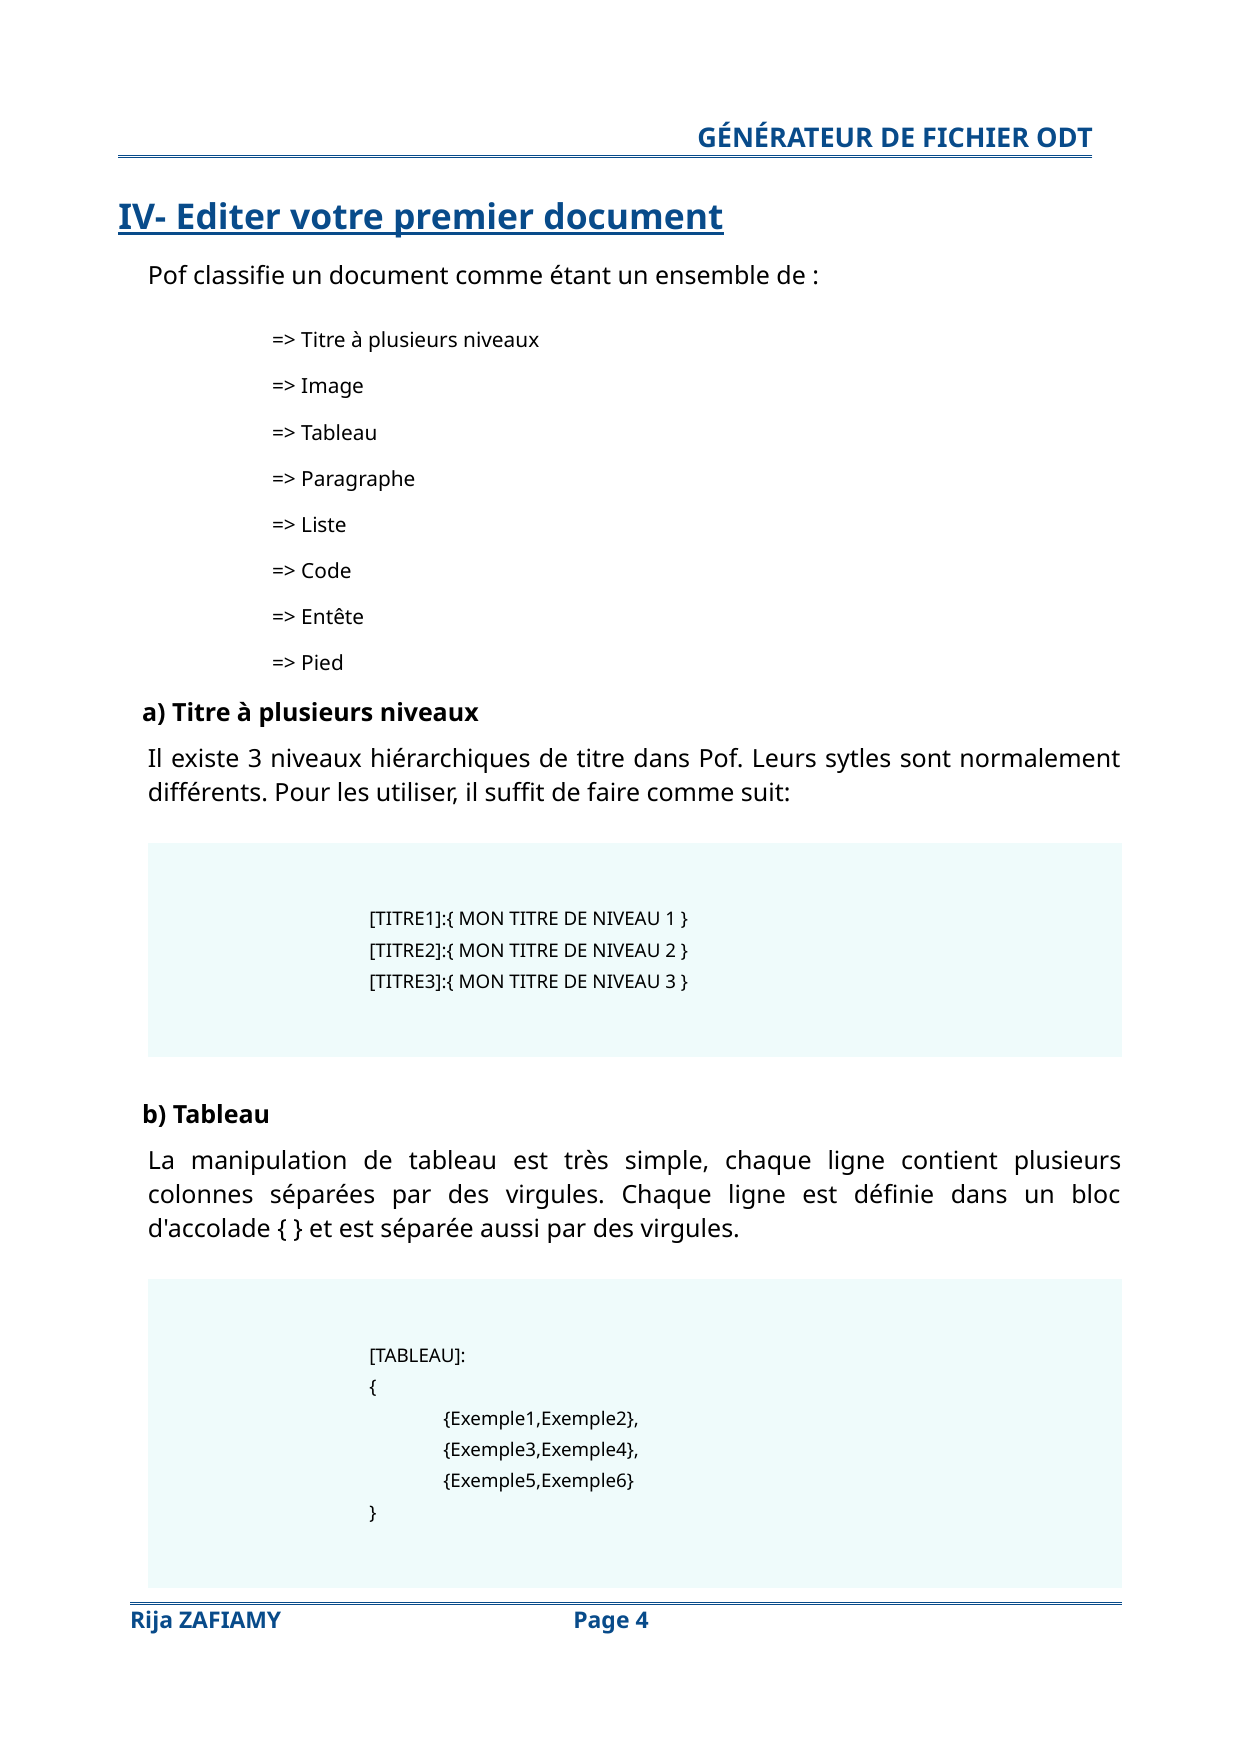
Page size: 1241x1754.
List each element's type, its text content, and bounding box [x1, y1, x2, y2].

text b) Tableau [142, 1097, 1122, 1131]
text Pof classifie un document comme étant un ensemble de : [148, 257, 1122, 291]
list => Entête [124, 602, 1122, 631]
text {Exemple3,Exemple4}, [148, 1436, 1122, 1462]
text IV- Editer votre premier document [118, 191, 1122, 239]
text Il existe 3 niveaux hiérarchiques de titre dans Pof. Leurs sytles sont normalement différents. Pour les utiliser, il suffit de faire comme suit: [148, 740, 1122, 808]
text {Exemple1,Exemple2}, [148, 1405, 1122, 1430]
text [TITRE3]:{ MON TITRE DE NIVEAU 3 } [148, 968, 1122, 994]
text La manipulation de tableau est très simple, chaque ligne contient plusieurs colonnes séparées par des virgules. Chaque ligne est définie dans un bloc d'accolade { } et est séparée aussi par des virgules. [148, 1143, 1122, 1245]
text } [148, 1499, 1122, 1525]
list => Titre à plusieurs niveaux [124, 325, 1122, 354]
list => Code [124, 556, 1122, 584]
text a) Titre à plusieurs niveaux [142, 694, 1122, 729]
text [TITRE2]:{ MON TITRE DE NIVEAU 2 } [148, 937, 1122, 962]
list => Paragraphe [124, 464, 1122, 492]
text {Exemple5,Exemple6} [148, 1468, 1122, 1493]
list => Pied [124, 648, 1122, 677]
list => Liste [124, 510, 1122, 538]
text [TABLEAU]: [148, 1342, 1122, 1367]
text { [148, 1373, 1122, 1399]
list => Tableau [124, 418, 1122, 446]
list => Image [124, 372, 1122, 400]
text [TITRE1]:{ MON TITRE DE NIVEAU 1 } [148, 906, 1122, 931]
